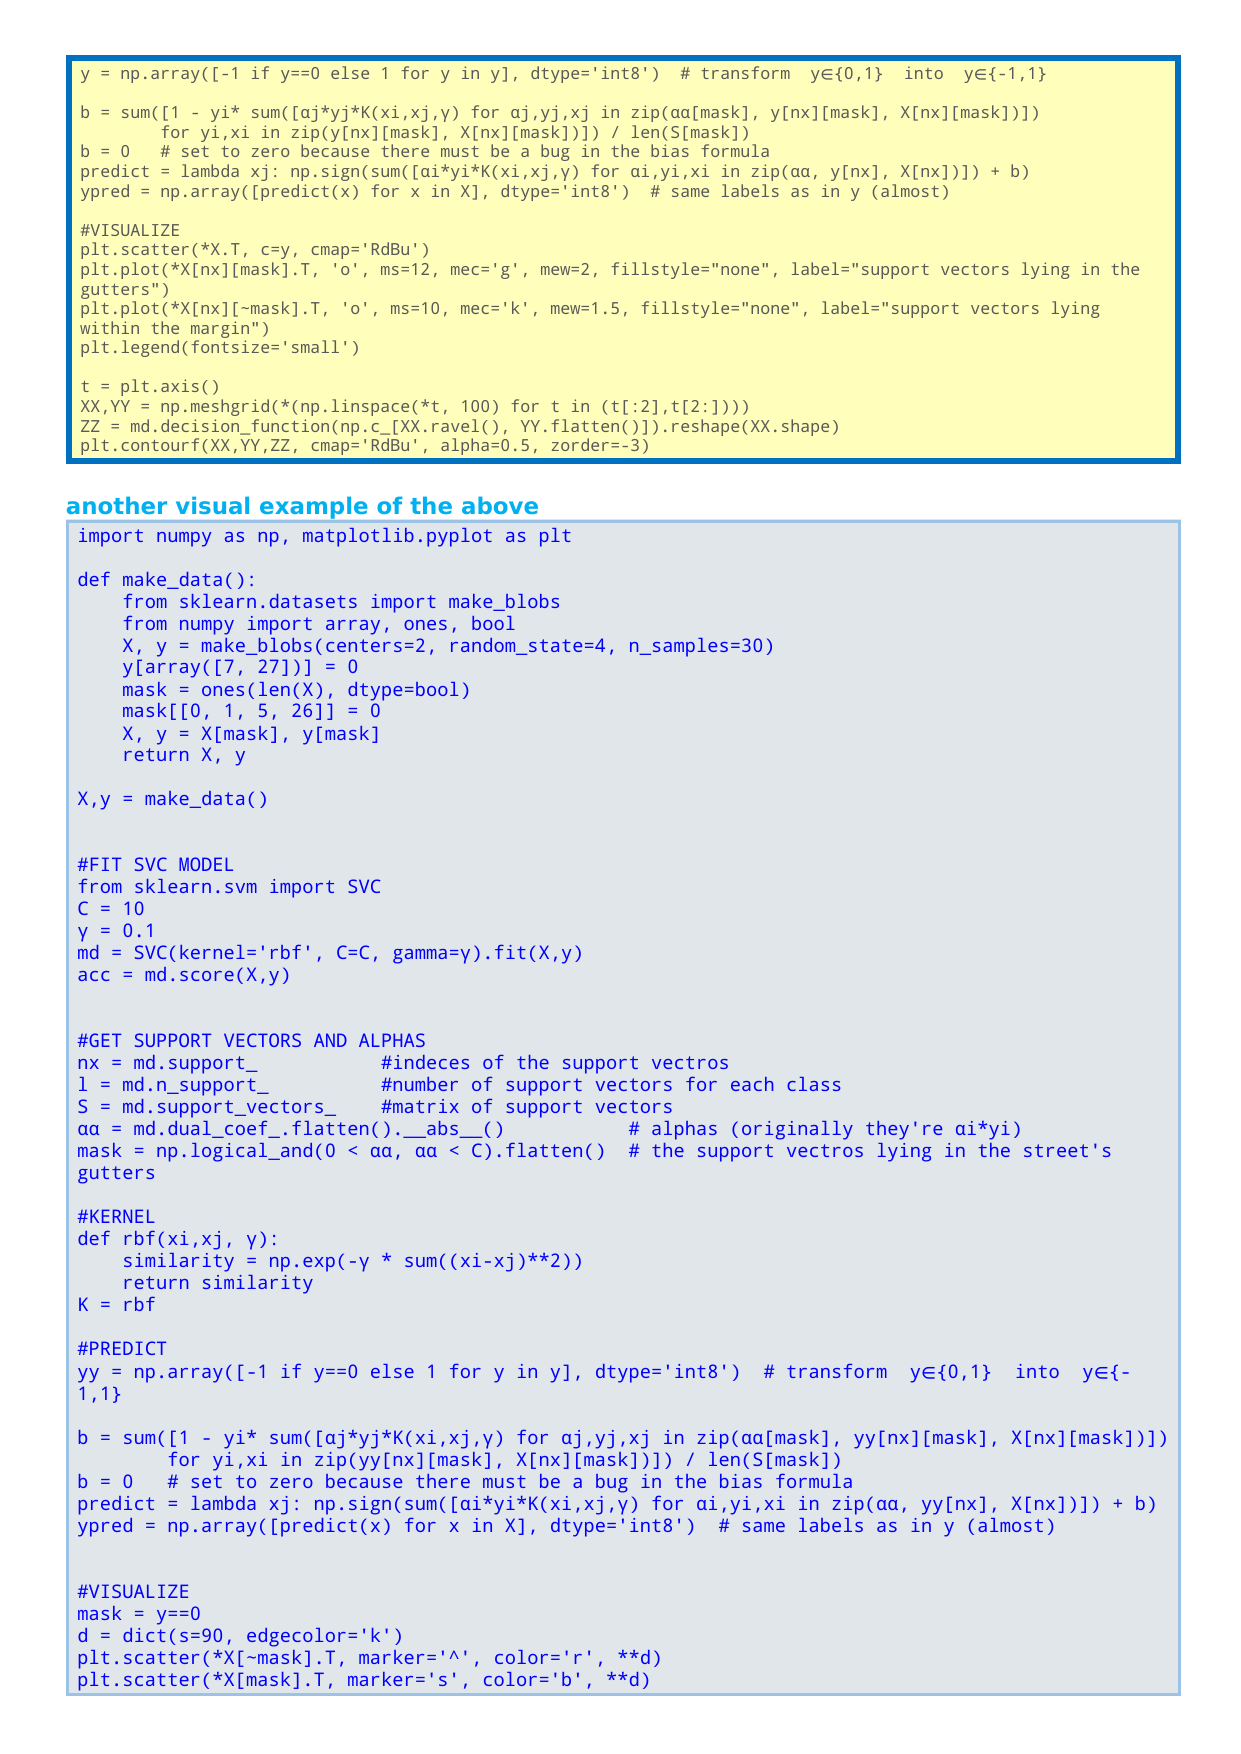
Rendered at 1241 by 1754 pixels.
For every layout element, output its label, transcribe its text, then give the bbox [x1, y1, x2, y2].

text #VISUALIZE [72, 212, 1175, 232]
text y[array([7, 27])] = 0 [69, 651, 1178, 673]
text plt.scatter(*X[mask].T, marker='s', color='b', **d) [69, 1664, 1178, 1693]
text #GET SUPPORT VECTORS AND ALPHAS [69, 1025, 1178, 1047]
text from numpy import array, ones, bool [69, 607, 1178, 629]
text t = plt.axis() [72, 369, 1175, 389]
text ypred = np.array([predict(x) for x in X], dtype='int8') # same labels as in y (almost) [69, 1510, 1178, 1532]
text ypred = np.array([predict(x) for x in X], dtype='int8') # same labels as in y (almost) [72, 173, 1175, 193]
text #VISUALIZE [69, 1576, 1178, 1598]
text S = md.support_vectors_ #matrix of support vectors [69, 1091, 1178, 1113]
text mask = np.logical_and(0 < αα, αα < C).flatten() # the support vectros lying in the street's gutters [69, 1135, 1178, 1179]
text mask = ones(len(X), dtype=bool) [69, 673, 1178, 695]
text d = dict(s=90, edgecolor='k') [69, 1620, 1178, 1642]
text αα = md.dual_coef_.flatten().__abs__() # alphas (originally they're αi*yi) [69, 1113, 1178, 1135]
text for yi,xi in zip(y[nx][mask], X[nx][mask])]) / len(S[mask]) [72, 114, 1175, 134]
text for yi,xi in zip(yy[nx][mask], X[nx][mask])]) / len(S[mask]) [69, 1444, 1178, 1466]
text plt.plot(*X[nx][~mask].T, 'o', ms=10, mec='k', mew=1.5, fillstyle="none", label="support vectors lying within the margin") [72, 291, 1175, 330]
text C = 10 [69, 893, 1178, 915]
text plt.legend(fontsize='small') [72, 330, 1175, 349]
text b = 0 # set to zero because there must be a bug in the bias formula [72, 134, 1175, 154]
text acc = md.score(X,y) [69, 959, 1178, 981]
text def make_data(): [69, 563, 1178, 585]
text #KERNEL [69, 1201, 1178, 1223]
text b = sum([1 - yi* sum([αj*yj*K(xi,xj,γ) for αj,yj,xj in zip(αα[mask], y[nx][mask], X[nx][mask])]) [72, 95, 1175, 114]
text plt.contourf(XX,YY,ZZ, cmap='RdBu', alpha=0.5, zorder=-3) [72, 428, 1175, 458]
text import numpy as np, matplotlib.pyplot as plt [69, 523, 1178, 541]
text similarity = np.exp(-γ * sum((xi-xj)**2)) [69, 1245, 1178, 1267]
text yy = np.array([-1 if y==0 else 1 for y in y], dtype='int8') # transform y∈{0,1} into y∈{-1,1} [69, 1355, 1178, 1400]
text return X, y [69, 739, 1178, 761]
text md = SVC(kernel='rbf', C=C, gamma=γ).fit(X,y) [69, 937, 1178, 959]
text nx = md.support_ #indeces of the support vectros [69, 1047, 1178, 1069]
text K = rbf [69, 1289, 1178, 1311]
text y = np.array([-1 if y==0 else 1 for y in y], dtype='int8') # transform y∈{0,1} into y∈{-1,1} [72, 61, 1175, 75]
text predict = lambda xj: np.sign(sum([αi*yi*K(xi,xj,γ) for αi,yi,xi in zip(αα, y[nx], X[nx])]) + b) [72, 154, 1175, 173]
text plt.plot(*X[nx][mask].T, 'o', ms=12, mec='g', mew=2, fillstyle="none", label="support vectors lying in the gutters") [72, 252, 1175, 291]
text return similarity [69, 1267, 1178, 1289]
text plt.scatter(*X.T, c=y, cmap='RdBu') [72, 232, 1175, 252]
text #FIT SVC MODEL [69, 849, 1178, 871]
title another visual example of the above [66, 493, 1181, 519]
text γ = 0.1 [69, 915, 1178, 937]
text from sklearn.datasets import make_blobs [69, 585, 1178, 607]
text predict = lambda xj: np.sign(sum([αi*yi*K(xi,xj,γ) for αi,yi,xi in zip(αα, yy[nx], X[nx])]) + b) [69, 1488, 1178, 1510]
text X,y = make_data() [69, 783, 1178, 805]
text mask = y==0 [69, 1598, 1178, 1620]
text XX,YY = np.meshgrid(*(np.linspace(*t, 100) for t in (t[:2],t[2:]))) [72, 389, 1175, 408]
text from sklearn.svm import SVC [69, 871, 1178, 893]
text X, y = make_blobs(centers=2, random_state=4, n_samples=30) [69, 629, 1178, 651]
text ZZ = md.decision_function(np.c_[XX.ravel(), YY.flatten()]).reshape(XX.shape) [72, 408, 1175, 428]
text X, y = X[mask], y[mask] [69, 717, 1178, 739]
text b = 0 # set to zero because there must be a bug in the bias formula [69, 1466, 1178, 1488]
text plt.scatter(*X[~mask].T, marker='^', color='r', **d) [69, 1642, 1178, 1664]
text l = md.n_support_ #number of support vectors for each class [69, 1069, 1178, 1091]
text def rbf(xi,xj, γ): [69, 1223, 1178, 1245]
text b = sum([1 - yi* sum([αj*yj*K(xi,xj,γ) for αj,yj,xj in zip(αα[mask], yy[nx][mask], X[nx][mask])]) [69, 1422, 1178, 1444]
text #PREDICT [69, 1333, 1178, 1355]
text mask[[0, 1, 5, 26]] = 0 [69, 695, 1178, 717]
